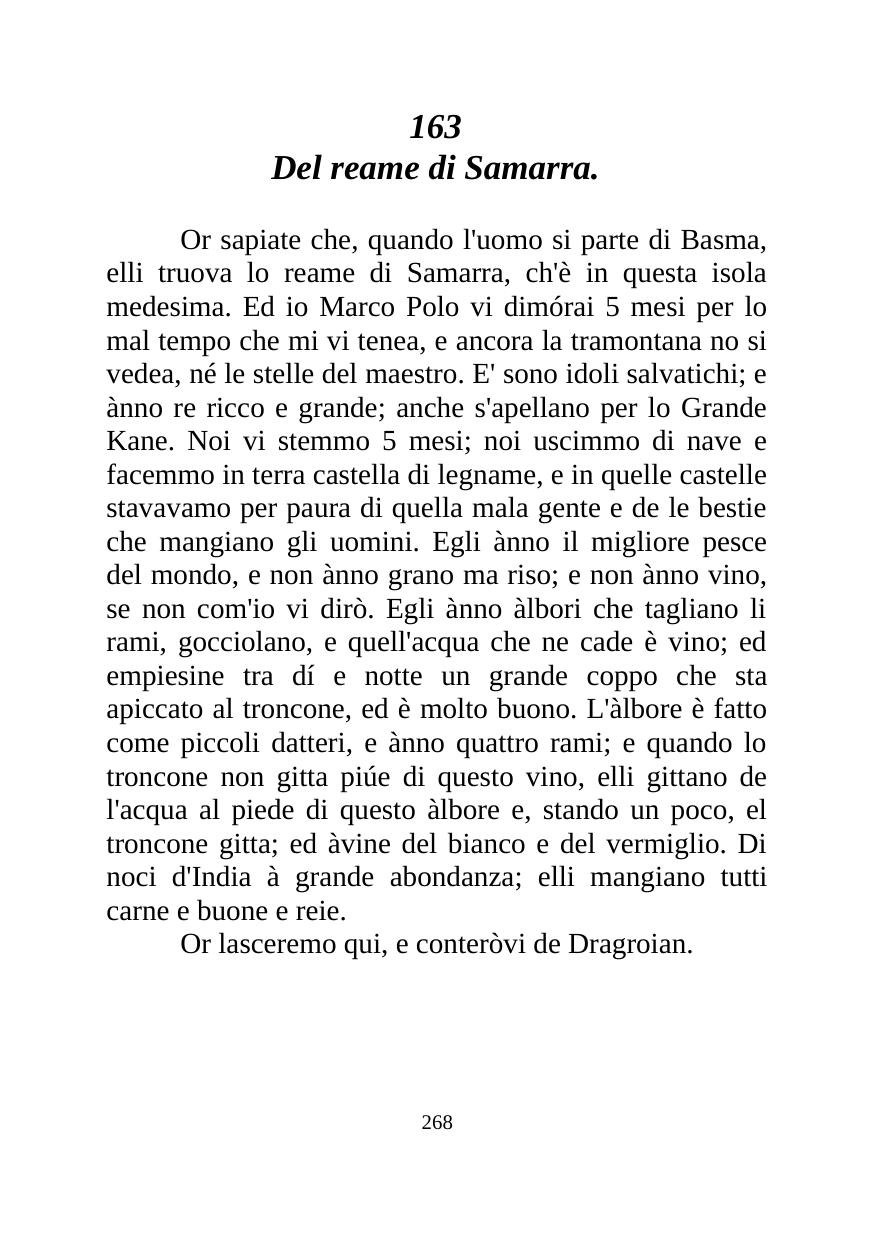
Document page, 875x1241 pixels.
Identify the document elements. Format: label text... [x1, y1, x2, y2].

subtitle 163 Del reame di Samarra. [106, 106, 768, 187]
text Or sapiate che, quando l'uomo si parte di Basma, elli truova lo reame di Samarra, ch'è in questa isola medesima. Ed io Marco Polo vi dimórai 5 mesi per lo mal tempo che mi vi tenea, e ancora la tramontana no si vedea, né le stelle del maestro. E' sono idoli salvatichi; e ànno re ricco e grande; anche s'apellano per lo Grande Kane. Noi vi stemmo 5 mesi; noi uscimmo di nave e facemmo in terra castella di legname, e in quelle castelle stavavamo per paura di quella mala gente e de le bestie che mangiano gli uomini. Egli ànno il migliore pesce del mondo, e non ànno grano ma riso; e non ànno vino, se non com'io vi dirò. Egli ànno àlbori che tagliano li rami, gocciolano, e quell'acqua che ne cade è vino; ed empiesine tra dí e notte un grande coppo che sta apiccato al troncone, ed è molto buono. L'àlbore è fatto come piccoli datteri, e ànno quattro rami; e quando lo troncone non gitta piúe di questo vino, elli gittano de l'acqua al piede di questo àlbore e, stando un poco, el troncone gitta; ed àvine del bianco e del vermiglio. Di noci d'India à grande abondanza; elli mangiano tutti carne e buone e reie. [106, 222, 768, 926]
text Or lasceremo qui, e conteròvi de Dragroian. [106, 926, 768, 960]
